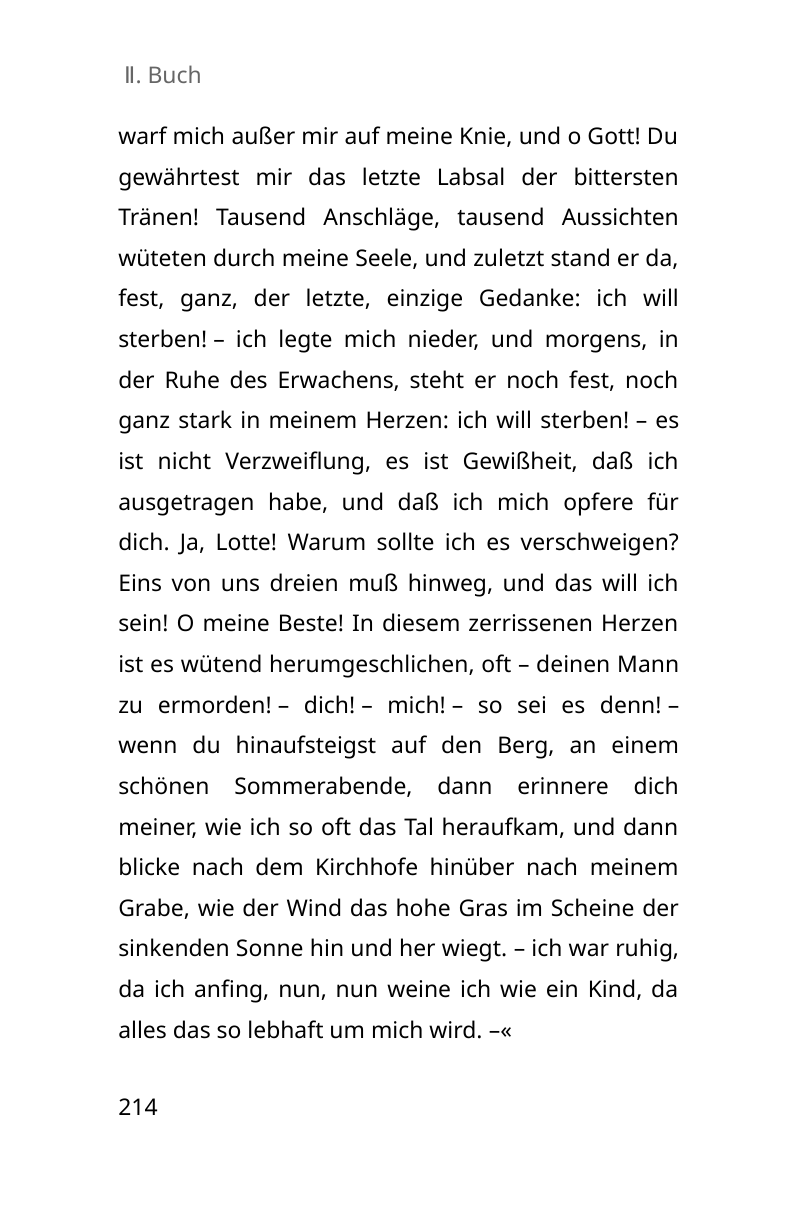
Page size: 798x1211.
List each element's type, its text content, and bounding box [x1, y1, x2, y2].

text warf mich außer mir auf meine Knie, und o Gott! Du gewährtest mir das letzte Labsal der bittersten Tränen! Tausend Anschläge, tausend Aussichten wüteten durch meine Seele, und zuletzt stand er da, fest, ganz, der letzte, einzige Gedanke: ich will sterben! – ich legte mich nieder, und morgens, in der Ruhe des Erwachens, steht er noch fest, noch ganz stark in meinem Herzen: ich will sterben! – es ist nicht Verzweiflung, es ist Gewißheit, daß ich ausgetragen habe, und daß ich mich opfere für dich. Ja, Lotte! Warum sollte ich es verschweigen? Eins von uns dreien muß hinweg, und das will ich sein! O meine Beste! In diesem zerrissenen Herzen ist es wütend herumgeschlichen, oft – deinen Mann zu ermorden! – dich! – mich! – so sei es denn! – wenn du hinaufsteigst auf den Berg, an einem schönen Sommerabende, dann erinnere dich meiner, wie ich so oft das Tal heraufkam, und dann blicke nach dem Kirchhofe hinüber nach meinem Grabe, wie der Wind das hohe Gras im Scheine der sinkenden Sonne hin und her wiegt. – ich war ruhig, da ich anfing, nun, nun weine ich wie ein Kind, da alles das so lebhaft um mich wird. –« [118, 120, 679, 1045]
